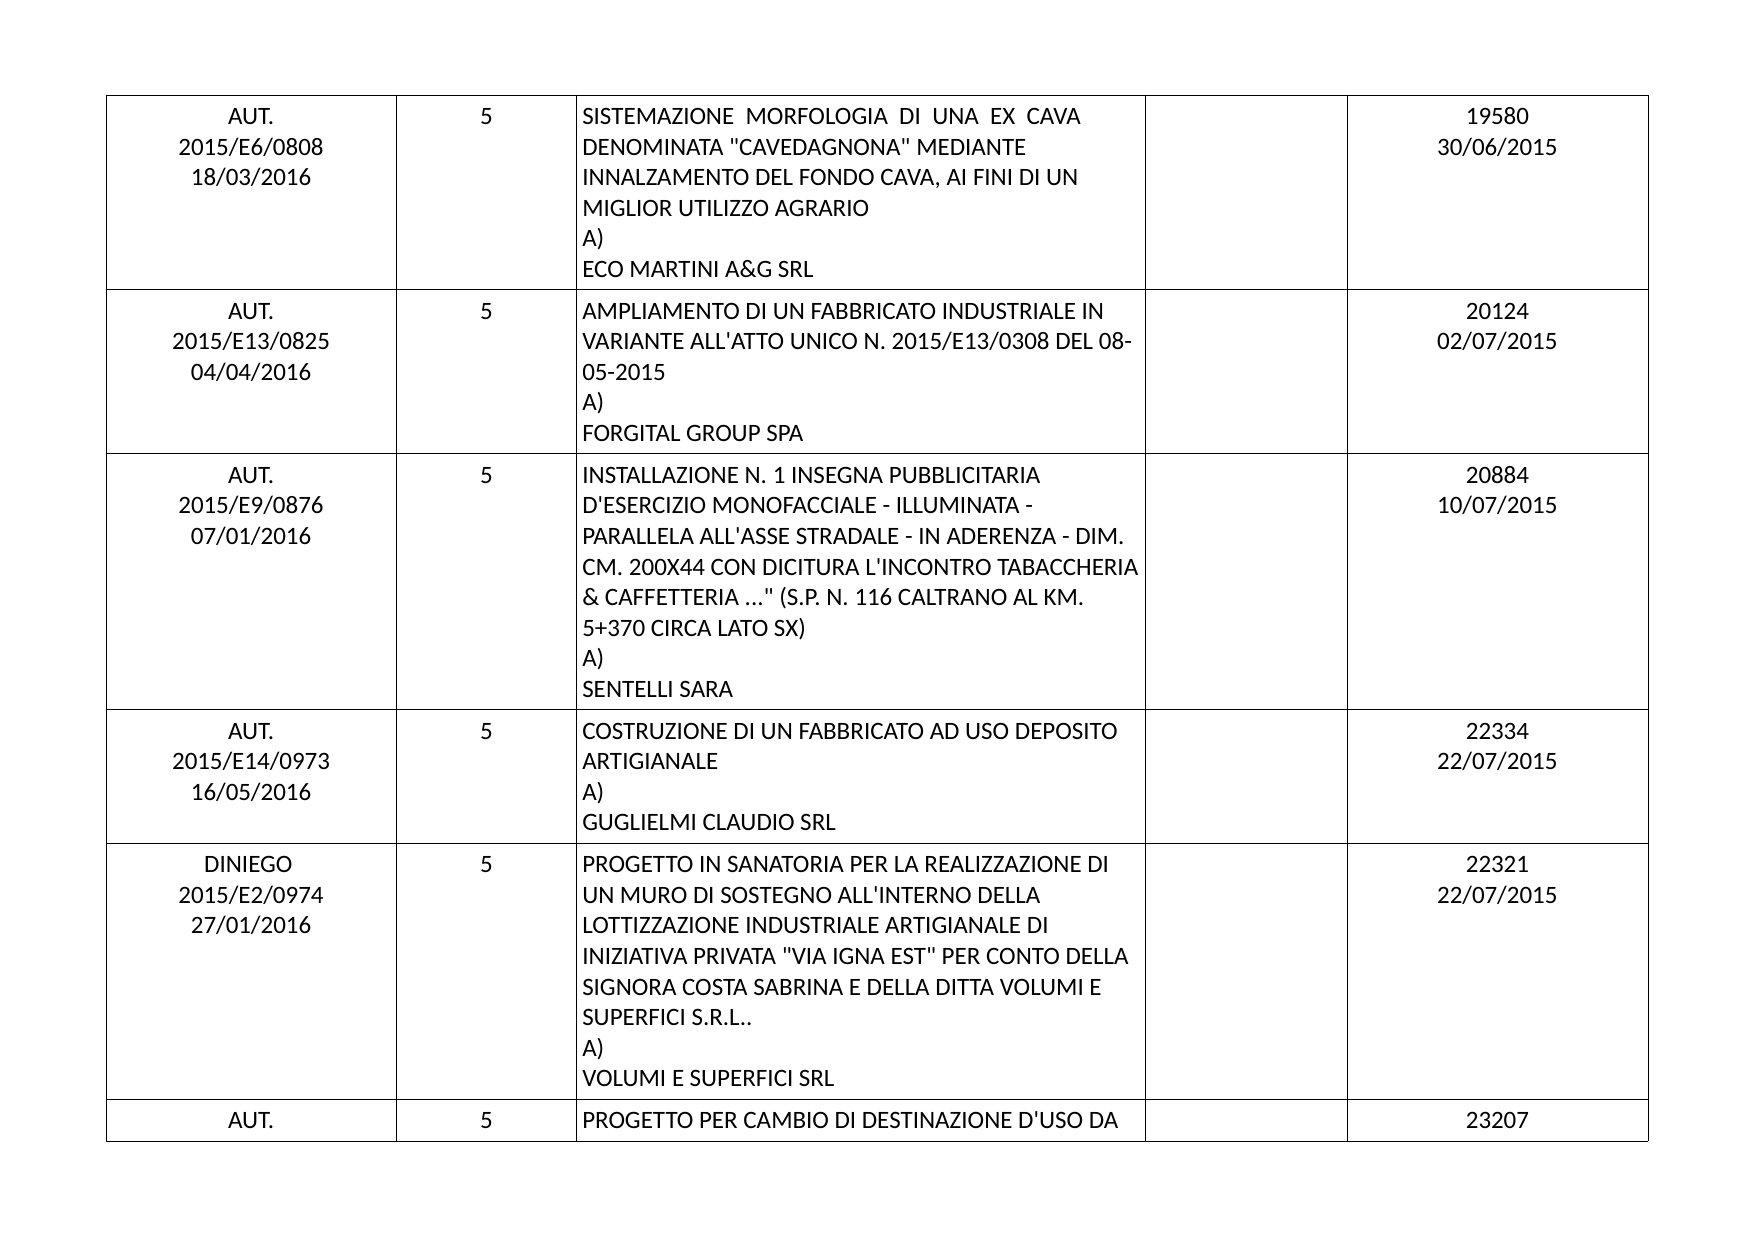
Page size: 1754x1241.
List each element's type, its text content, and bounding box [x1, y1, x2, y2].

table_cell 23207 [1348, 1100, 1648, 1141]
table_cell DINIEGO 2015/E2/0974 27/01/2016 [107, 844, 396, 1098]
table_cell 5 [397, 844, 576, 1098]
table_cell 20124 02/07/2015 [1348, 290, 1648, 453]
table_cell Progetto in sanatoria per la realizzazione di un muro di sostegno all'interno della lottizzazione industriale artigianale di iniziativa privata "via igna est" per conto della signora costa sabrina e della ditta volumi e superfici s.r.l.. A) Volumi e superfici srl [577, 844, 1145, 1098]
table_cell [1146, 844, 1347, 1098]
table_cell 5 [397, 710, 576, 843]
table_cell 5 [397, 290, 576, 453]
table_cell 20884 10/07/2015 [1348, 454, 1648, 709]
table_cell Ampliamento di un fabbricato industriale in variante all'atto unico n. 2015/e13/0308 del 08-05-2015 A) Forgital group spa [577, 290, 1145, 453]
table_cell Costruzione di un fabbricato ad uso deposito artigianale A) Guglielmi claudio srl [577, 710, 1145, 843]
table_cell 5 [397, 454, 576, 709]
table_cell [1146, 290, 1347, 453]
table_cell [1146, 1100, 1347, 1141]
table_cell [1146, 454, 1347, 709]
table_cell AUT. 2015/E9/0876 07/01/2016 [107, 454, 396, 709]
table_cell AUT. 2015/E6/0808 18/03/2016 [107, 96, 396, 289]
table_cell 22334 22/07/2015 [1348, 710, 1648, 843]
table_cell [1146, 96, 1347, 289]
table_cell AUT. 2015/E14/0973 16/05/2016 [107, 710, 396, 843]
table_cell Progetto per cambio di destinazione d'uso da [577, 1100, 1145, 1141]
table_cell 22321 22/07/2015 [1348, 844, 1648, 1098]
table_cell 5 [397, 96, 576, 289]
table_cell Installazione n. 1 insegna pubblicitaria d'esercizio monofacciale - illuminata - parallela all'asse stradale - in aderenza - dim. cm. 200x44 con dicitura l'incontro tabaccheria & caffetteria ..." (s.p. n. 116 caltrano al km. 5+370 circa lato sx) A) Sentelli sara [577, 454, 1145, 709]
table_cell [1146, 710, 1347, 843]
table_cell 19580 30/06/2015 [1348, 96, 1648, 289]
table_cell 5 [397, 1100, 576, 1141]
table_cell AUT. [107, 1100, 396, 1141]
table_cell AUT. 2015/E13/0825 04/04/2016 [107, 290, 396, 453]
table_cell Sistemazione morfologia di una ex cava denominata "cavedagnona" mediante innalzamento del fondo cava, ai fini di un miglior utilizzo agrario A) Eco martini a&g srl [577, 96, 1145, 289]
